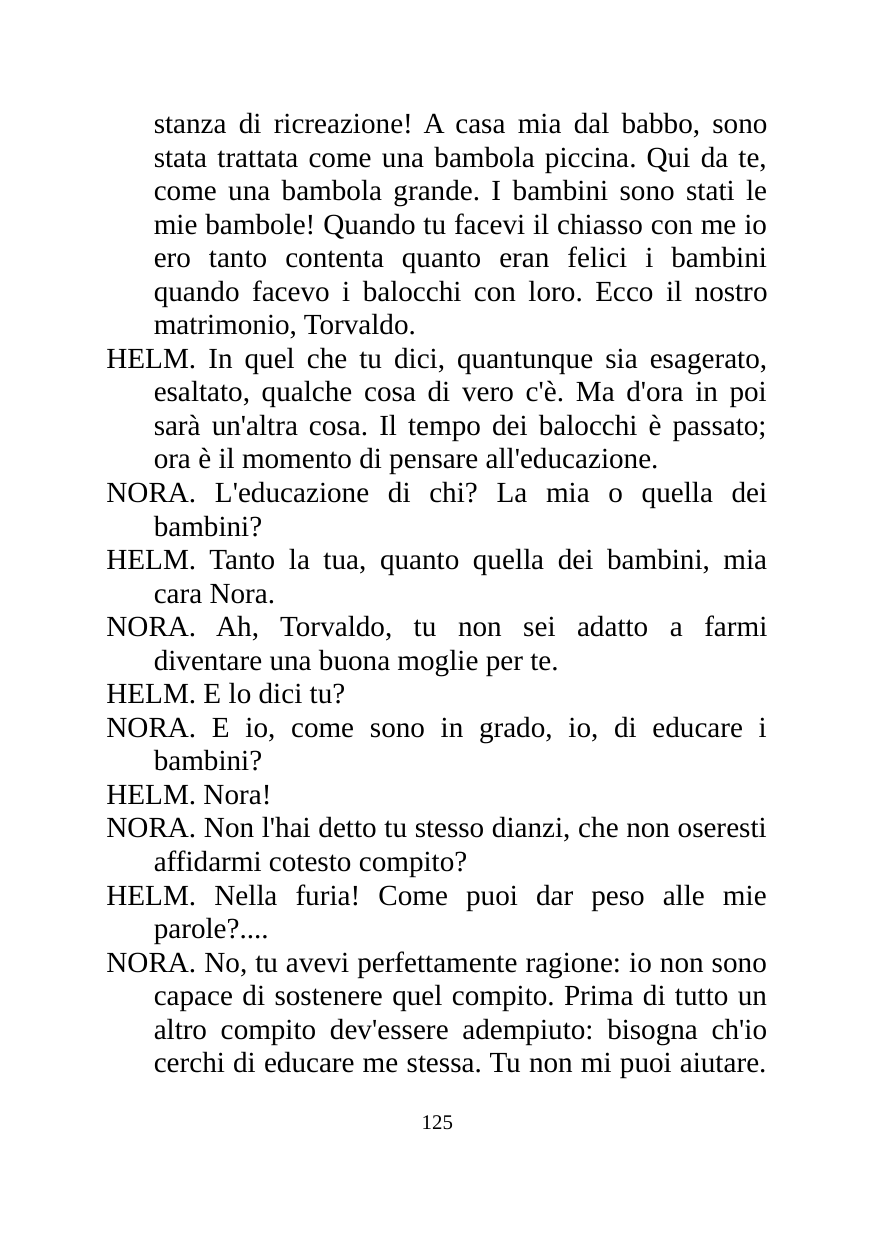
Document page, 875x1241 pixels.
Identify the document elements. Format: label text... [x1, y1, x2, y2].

text HELM. In quel che tu dici, quantunque sia esagerato, esaltato, qualche cosa di vero c'è. Ma d'ora in poi sarà un'altra cosa. Il tempo dei balocchi è passato; ora è il momento di pensare all'educazione. [106, 341, 768, 475]
text HELM. Tanto la tua, quanto quella dei bambini, mia cara Nora. [106, 542, 768, 609]
text NORA. E io, come sono in grado, io, di educare i bambini? [106, 710, 768, 777]
text NORA. Non l'hai detto tu stesso dianzi, che non oseresti affidarmi cotesto compito? [106, 811, 768, 878]
text NORA. No, tu avevi perfettamente ragione: io non sono capace di sostenere quel compito. Prima di tutto un altro compito dev'essere adempiuto: bisogna ch'io cerchi di educare me stessa. Tu non mi puoi aiutare. [106, 945, 768, 1079]
text HELM. Nella furia! Come puoi dar peso alle mie parole?.... [106, 878, 768, 945]
text NORA. L'educazione di chi? La mia o quella dei bambini? [106, 475, 768, 542]
text HELM. Nora! [106, 777, 768, 811]
text HELM. E lo dici tu? [106, 676, 768, 710]
text stanza di ricreazione! A casa mia dal babbo, sono stata trattata come una bambola piccina. Qui da te, come una bambola grande. I bambini sono stati le mie bambole! Quando tu facevi il chiasso con me io ero tanto contenta quanto eran felici i bambini quando facevo i balocchi con loro. Ecco il nostro matrimonio, Torvaldo. [106, 106, 768, 341]
text NORA. Ah, Torvaldo, tu non sei adatto a farmi diventare una buona moglie per te. [106, 609, 768, 676]
